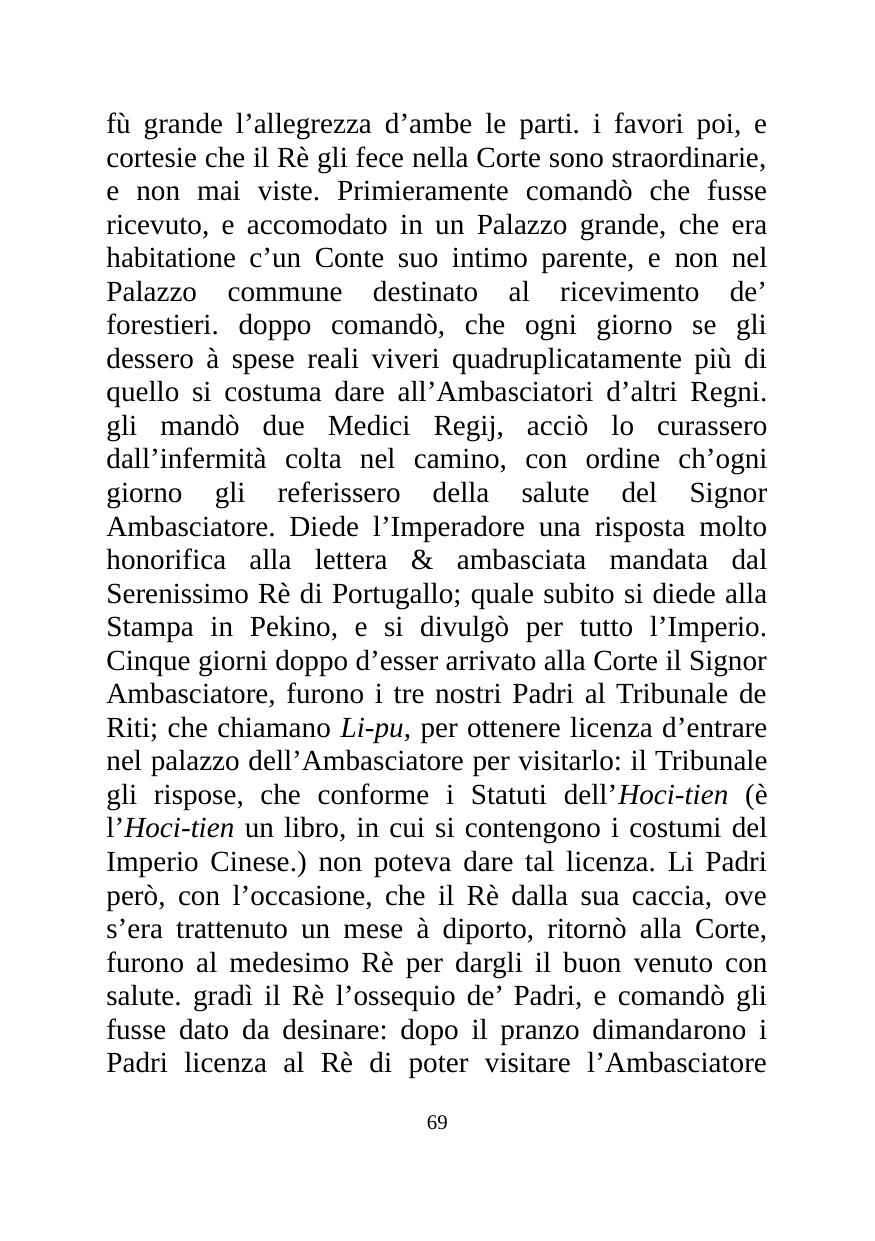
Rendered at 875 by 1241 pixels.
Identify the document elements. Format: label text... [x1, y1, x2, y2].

text fù grande l’allegrezza d’ambe le parti. i favori poi, e cortesie che il Rè gli fece nella Corte sono straordinarie, e non mai viste. Primieramente comandò che fusse ricevuto, e accomodato in un Palazzo grande, che era habitatione c’un Conte suo intimo parente, e non nel Palazzo commune destinato al ricevimento de’ forestieri. doppo comandò, che ogni giorno se gli dessero à spese reali viveri quadruplicatamente più di quello si costuma dare all’Ambasciatori d’altri Regni. gli mandò due Medici Regij, acciò lo curassero dall’infermità colta nel camino, con ordine ch’ogni giorno gli referissero della salute del Signor Ambasciatore. Diede l’Imperadore una risposta molto honorifica alla lettera & ambasciata mandata dal Serenissimo Rè di Portugallo; quale subito si diede alla Stampa in Pekino, e si divulgò per tutto l’Imperio. Cinque giorni doppo d’esser arrivato alla Corte il Signor Ambasciatore, furono i tre nostri Padri al Tribunale de Riti; che chiamano Li-pu, per ottenere licenza d’entrare nel palazzo dell’Ambasciatore per visitarlo: il Tribunale gli rispose, che conforme i Statuti dell’Hoci-tien (è l’Hoci-tien un libro, in cui si contengono i costumi del Imperio Cinese.) non poteva dare tal licenza. Li Padri però, con l’occasione, che il Rè dalla sua caccia, ove s’era trattenuto un mese à diporto, ritornò alla Corte, furono al medesimo Rè per dargli il buon venuto con salute. gradì il Rè l’ossequio de’ Padri, e comandò gli fusse dato da desinare: dopo il pranzo dimandarono i Padri licenza al Rè di poter visitare l’Ambasciatore [106, 106, 768, 1079]
